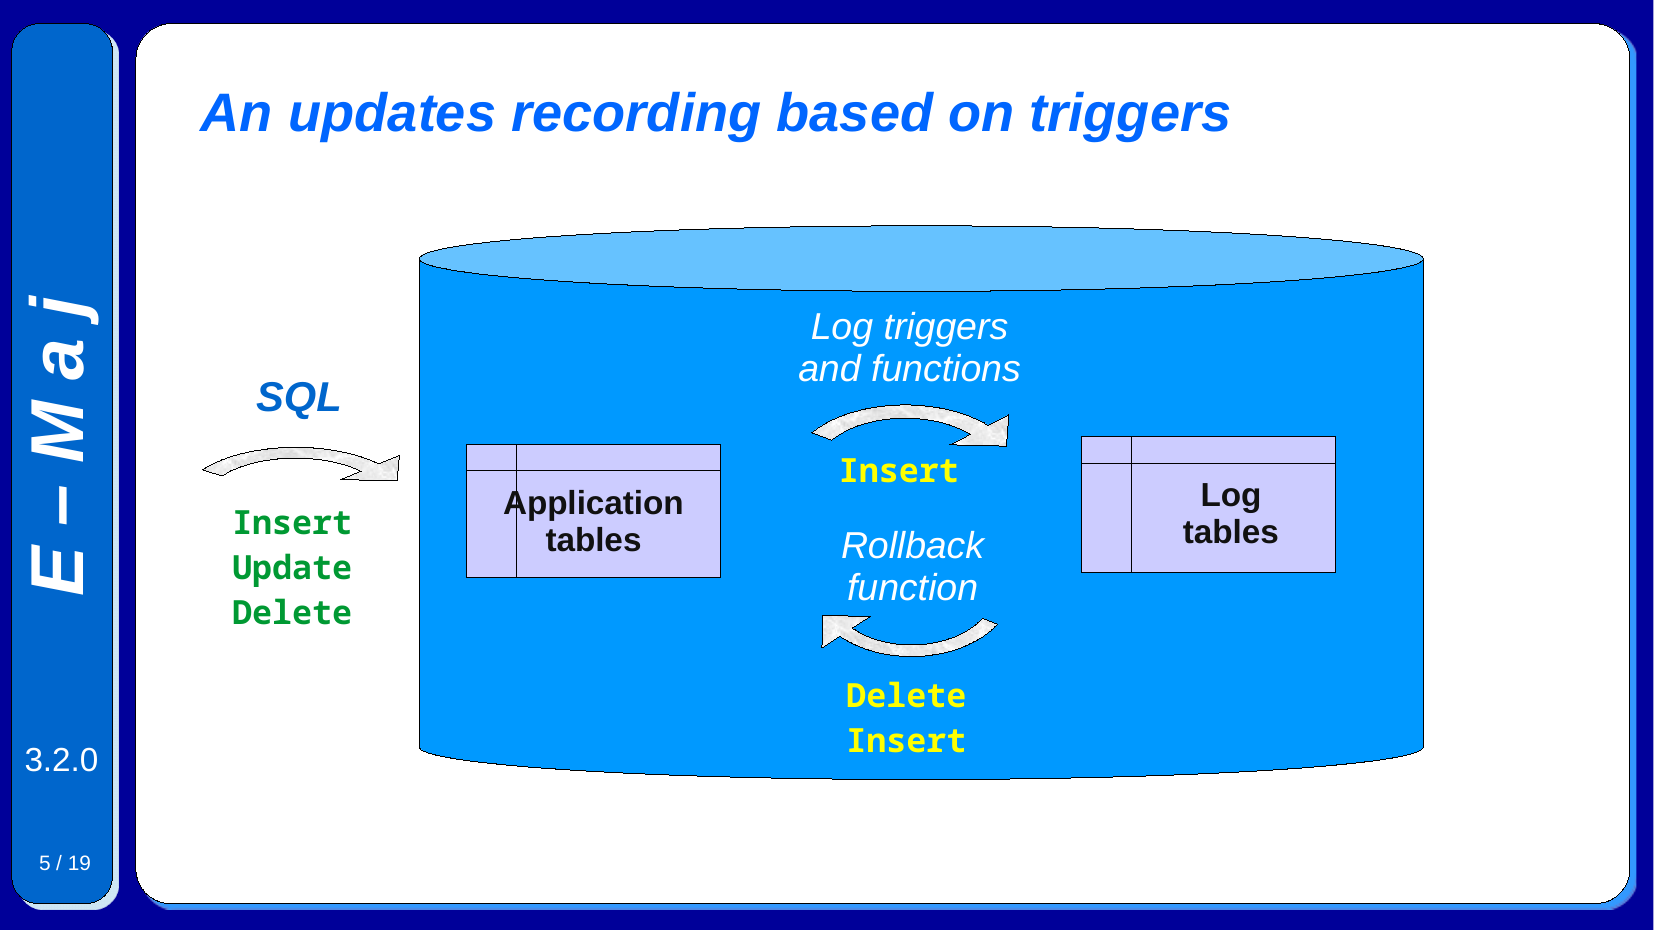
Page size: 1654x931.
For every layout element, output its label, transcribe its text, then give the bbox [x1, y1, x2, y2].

text_box [419, 260, 1424, 780]
title An updates recording based on triggers [200, 34, 1575, 191]
text_box Application tables [448, 476, 739, 569]
text_box Rollback function [755, 516, 1070, 616]
text_box SQL [194, 366, 404, 428]
text_box Log triggers and functions [761, 298, 1058, 398]
text_box [202, 447, 400, 481]
text_box Log tables [1138, 468, 1323, 561]
text_box Insert [817, 439, 981, 494]
text_box Insert Update Delete [183, 491, 402, 626]
text_box Delete Insert [802, 664, 1010, 759]
